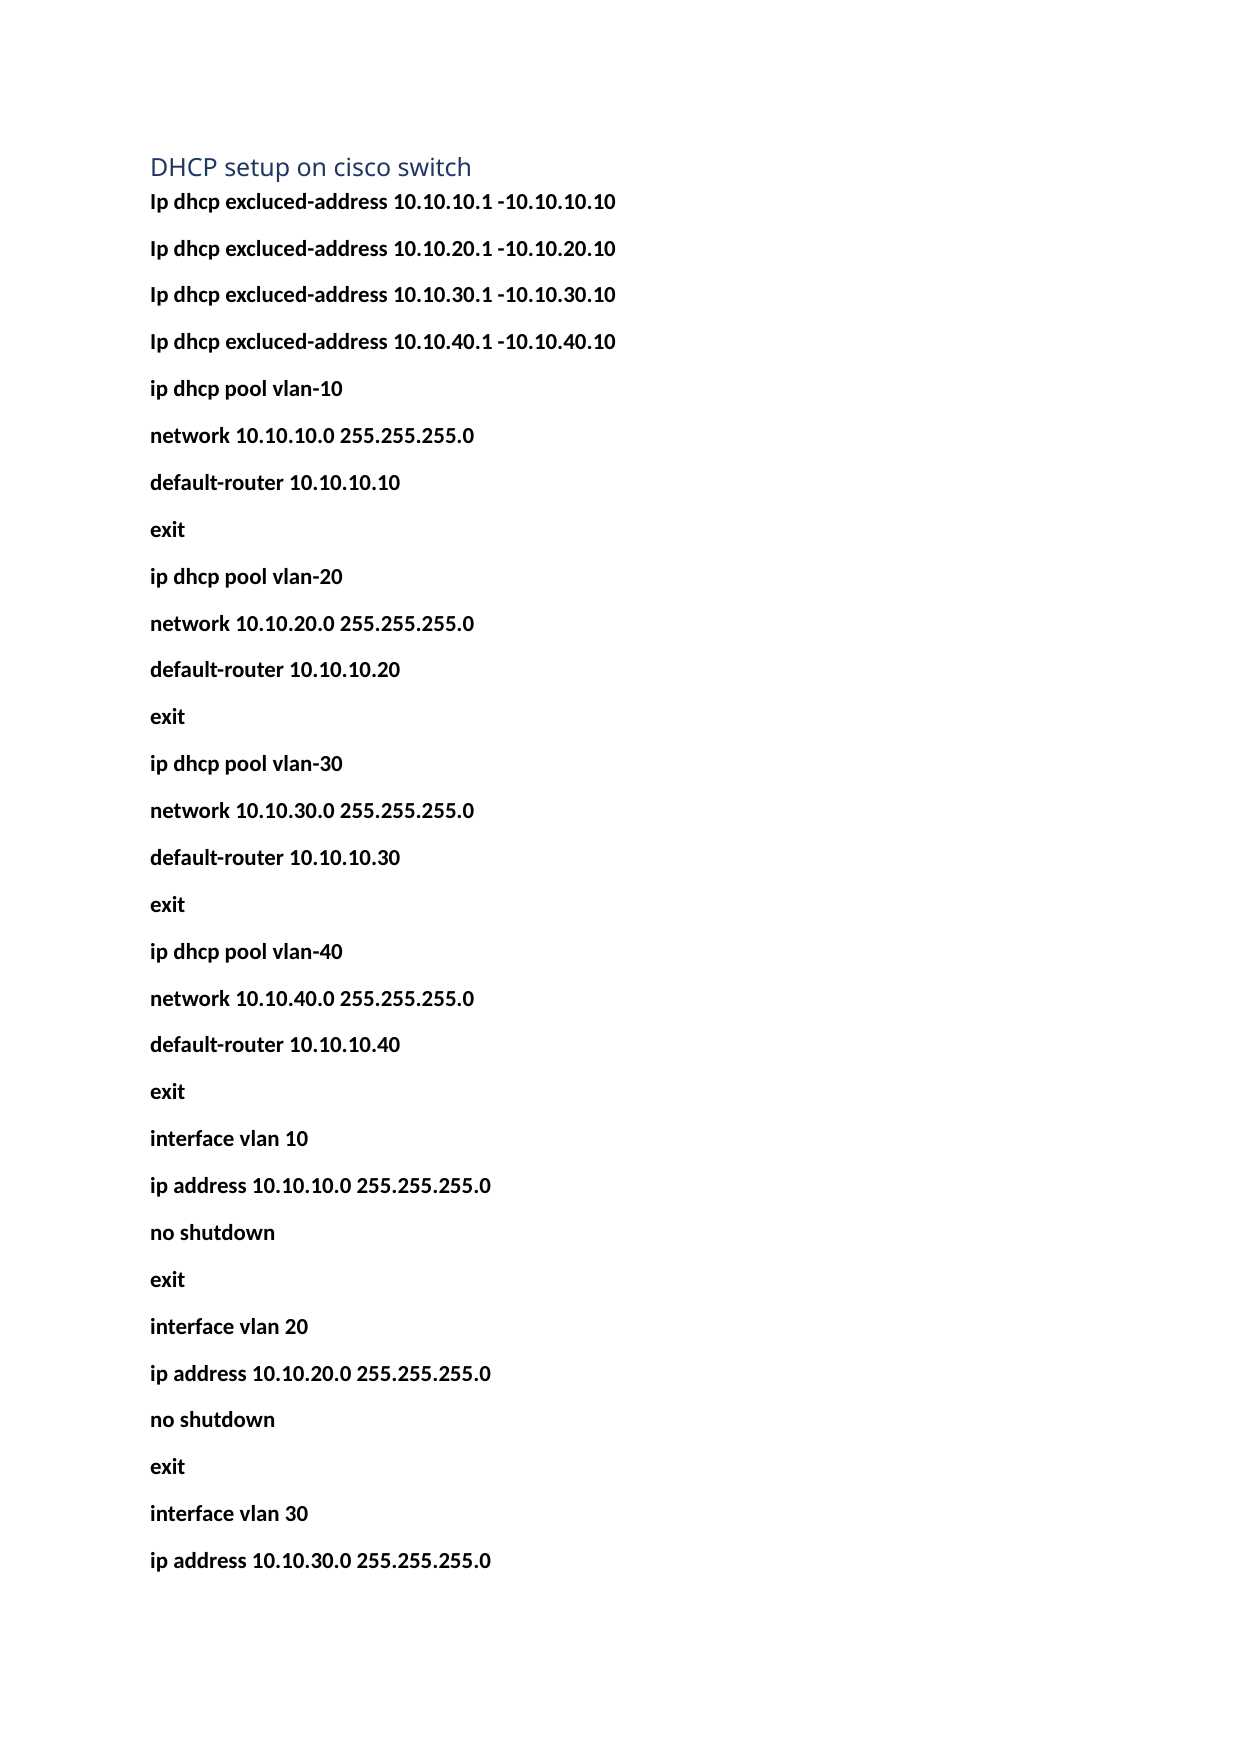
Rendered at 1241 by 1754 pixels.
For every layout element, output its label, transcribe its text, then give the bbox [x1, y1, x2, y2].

text interface vlan 30 [150, 1499, 1090, 1527]
text Ip dhcp excluced-address 10.10.30.1 -10.10.30.10 [150, 281, 1090, 308]
text exit [150, 1265, 1090, 1293]
text default-router 10.10.10.20 [150, 656, 1090, 683]
text exit [150, 1077, 1090, 1105]
text no shutdown [150, 1218, 1090, 1246]
text exit [150, 702, 1090, 730]
text default-router 10.10.10.40 [150, 1031, 1090, 1058]
text interface vlan 20 [150, 1312, 1090, 1340]
text network 10.10.40.0 255.255.255.0 [150, 984, 1090, 1012]
text network 10.10.10.0 255.255.255.0 [150, 421, 1090, 449]
text interface vlan 10 [150, 1124, 1090, 1152]
text ip dhcp pool vlan-30 [150, 749, 1090, 777]
text ip dhcp pool vlan-10 [150, 374, 1090, 402]
text exit [150, 515, 1090, 543]
text exit [150, 1452, 1090, 1480]
subtitle DHCP setup on cisco switch [150, 150, 1090, 184]
text no shutdown [150, 1406, 1090, 1433]
text ip address 10.10.10.0 255.255.255.0 [150, 1171, 1090, 1199]
text ip dhcp pool vlan-20 [150, 562, 1090, 590]
text network 10.10.20.0 255.255.255.0 [150, 609, 1090, 637]
text ip address 10.10.20.0 255.255.255.0 [150, 1359, 1090, 1387]
text ip dhcp pool vlan-40 [150, 937, 1090, 965]
text network 10.10.30.0 255.255.255.0 [150, 796, 1090, 824]
text ip address 10.10.30.0 255.255.255.0 [150, 1546, 1090, 1574]
text Ip dhcp excluced-address 10.10.10.1 -10.10.10.10 [150, 187, 1090, 215]
text default-router 10.10.10.10 [150, 468, 1090, 496]
text Ip dhcp excluced-address 10.10.20.1 -10.10.20.10 [150, 234, 1090, 262]
text Ip dhcp excluced-address 10.10.40.1 -10.10.40.10 [150, 327, 1090, 355]
text default-router 10.10.10.30 [150, 843, 1090, 871]
text exit [150, 890, 1090, 918]
